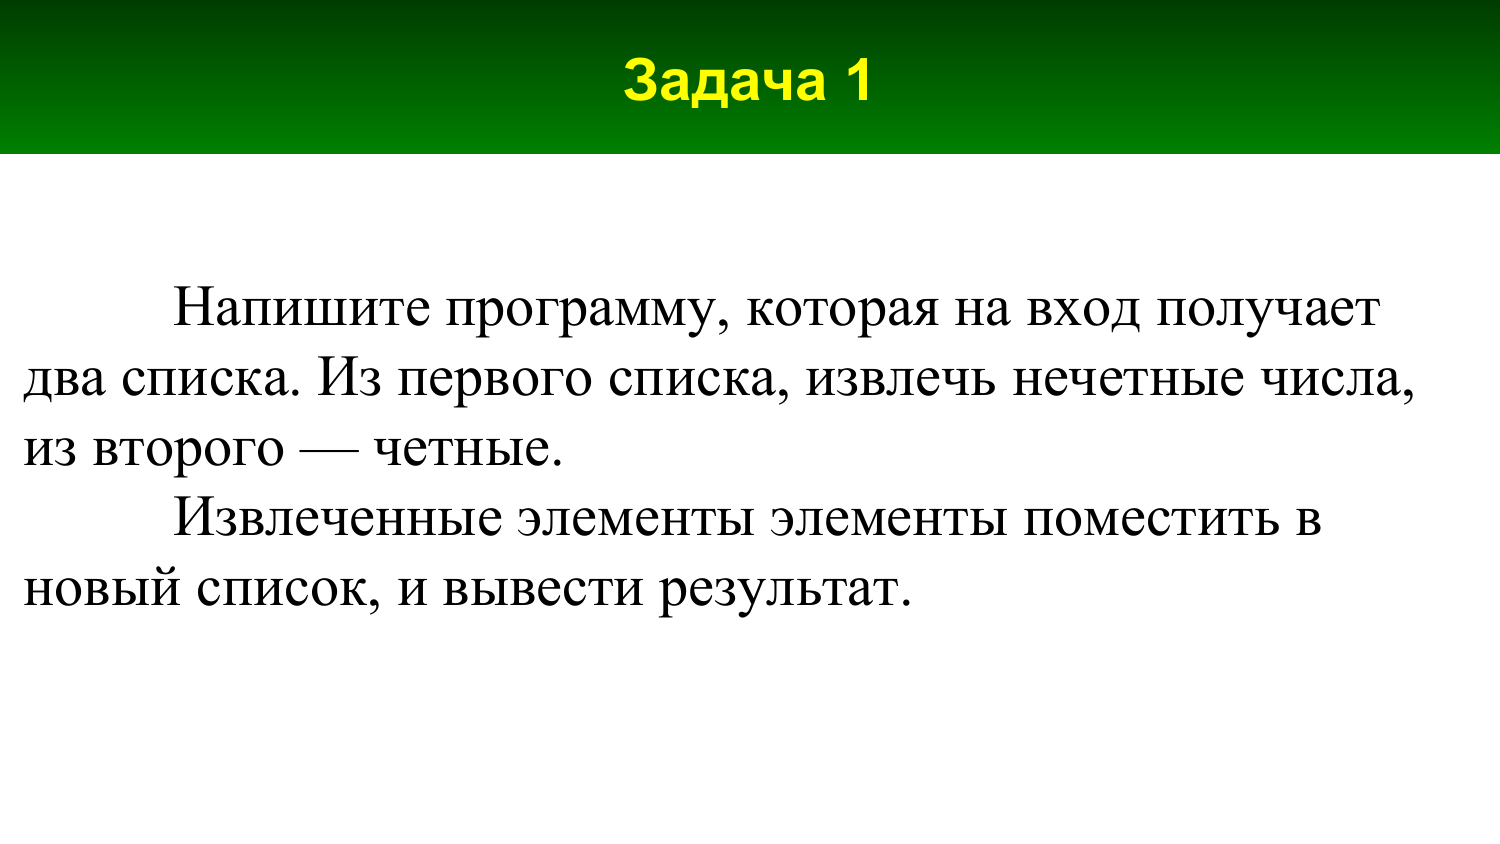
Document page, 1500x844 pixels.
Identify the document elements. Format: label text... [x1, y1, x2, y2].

title Задача 1 [75, 11, 1426, 142]
text_box Напишите программу, которая на вход получает два списка. Из первого списка, извлечь нечетные числа, из второго — четные. Извлеченные элементы элементы поместить в новый список, и вывести результат. [23, 259, 1465, 625]
